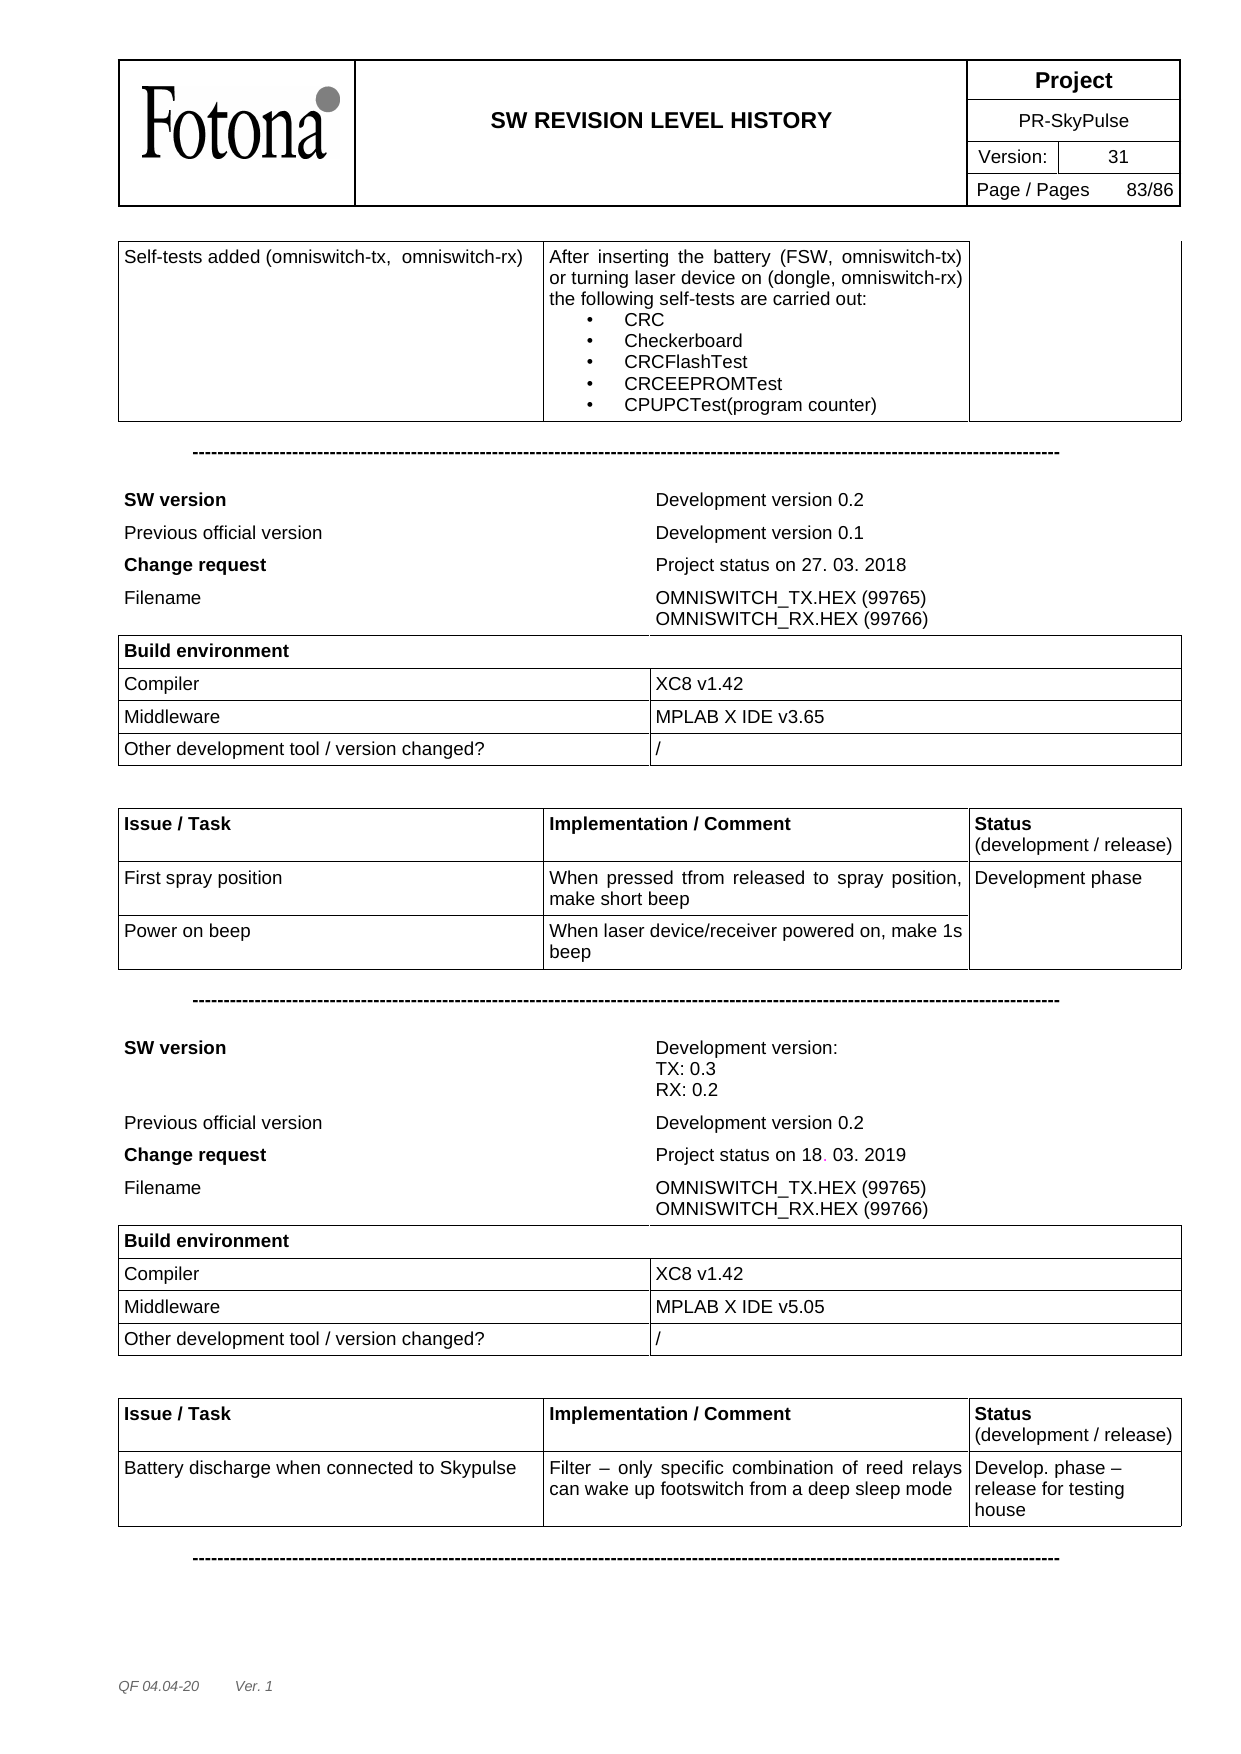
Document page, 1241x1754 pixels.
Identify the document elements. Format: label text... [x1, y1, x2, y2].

table_cell Other development tool / version changed? [119, 1324, 649, 1355]
table_cell / [651, 1324, 1181, 1355]
table_header Implementation / Comment [544, 1399, 968, 1451]
table_cell / [651, 734, 1181, 765]
table_header Issue / Task [119, 1399, 543, 1451]
table_cell MPLAB X IDE v3.65 [651, 701, 1181, 733]
table_cell Middleware [119, 701, 649, 733]
table_cell First spray position [119, 862, 543, 915]
table_header Development version 0.2 [650, 484, 1181, 517]
table_cell Build environment [119, 636, 1181, 668]
table_cell Power on beep [119, 916, 543, 969]
table_cell XC8 v1.42 [651, 669, 1181, 700]
table_header SW version [118, 484, 649, 517]
table_cell MPLAB X IDE v5.05 [651, 1291, 1181, 1323]
text ------------------------------------------------------------------------------------------------------------------------------------------- [118, 442, 1163, 463]
table_header Status (development / release) [970, 809, 1181, 861]
table_cell Develop. phase – release for testing house [970, 1452, 1181, 1526]
table_cell Battery discharge when connected to Skypulse [119, 1452, 543, 1526]
table_header Issue / Task [119, 809, 543, 861]
table_cell When laser device/receiver powered on, make 1s beep [544, 916, 968, 969]
table_cell Compiler [119, 669, 649, 700]
table_cell Filename [118, 582, 649, 635]
table_cell Project status on 18. 03. 2019 [650, 1139, 1181, 1171]
table_header Implementation / Comment [544, 809, 968, 861]
table_header Status (development / release) [970, 1399, 1181, 1451]
table_header Development version: TX: 0.3 RX: 0.2 [650, 1032, 1181, 1106]
text ------------------------------------------------------------------------------------------------------------------------------------------- [118, 990, 1163, 1011]
table_cell Middleware [119, 1291, 649, 1323]
text ------------------------------------------------------------------------------------------------------------------------------------------- [118, 1547, 1163, 1568]
table_cell Development phase [970, 862, 1181, 969]
table_cell Other development tool / version changed? [119, 734, 649, 765]
table_cell Development version 0.2 [650, 1106, 1181, 1139]
table_cell Change request [118, 1139, 649, 1171]
table_cell OMNISWITCH_TX.HEX (99765) OMNISWITCH_RX.HEX (99766) [650, 1171, 1181, 1225]
table_cell Build environment [119, 1226, 1181, 1258]
table_cell Filename [118, 1171, 649, 1225]
table_cell Compiler [119, 1259, 649, 1290]
table_cell Self-tests added (omniswitch-tx, omniswitch-rx) [119, 242, 543, 421]
table_cell When pressed tfrom released to spray position, make short beep [544, 862, 968, 915]
table_header SW version [118, 1032, 649, 1106]
table_cell OMNISWITCH_TX.HEX (99765) OMNISWITCH_RX.HEX (99766) [650, 582, 1181, 635]
table_cell Filter – only specific combination of reed relays can wake up footswitch from a deep sleep mode [544, 1452, 968, 1526]
table_cell Previous official version [118, 1106, 649, 1139]
table_cell XC8 v1.42 [651, 1259, 1181, 1290]
table_cell [970, 241, 1181, 421]
table_cell Change request [118, 549, 649, 582]
table_cell Project status on 27. 03. 2018 [650, 549, 1181, 582]
table_cell Previous official version [118, 517, 649, 549]
table_cell After inserting the battery (FSW, omniswitch-tx) or turning laser device on (dongle, omniswitch-rx) the following self-tests are carried out: CRC Checkerboard CRCFlashTest CRCEEPROMTest CPUPCTest(program counter) [544, 242, 968, 421]
table_cell Development version 0.1 [650, 517, 1181, 549]
